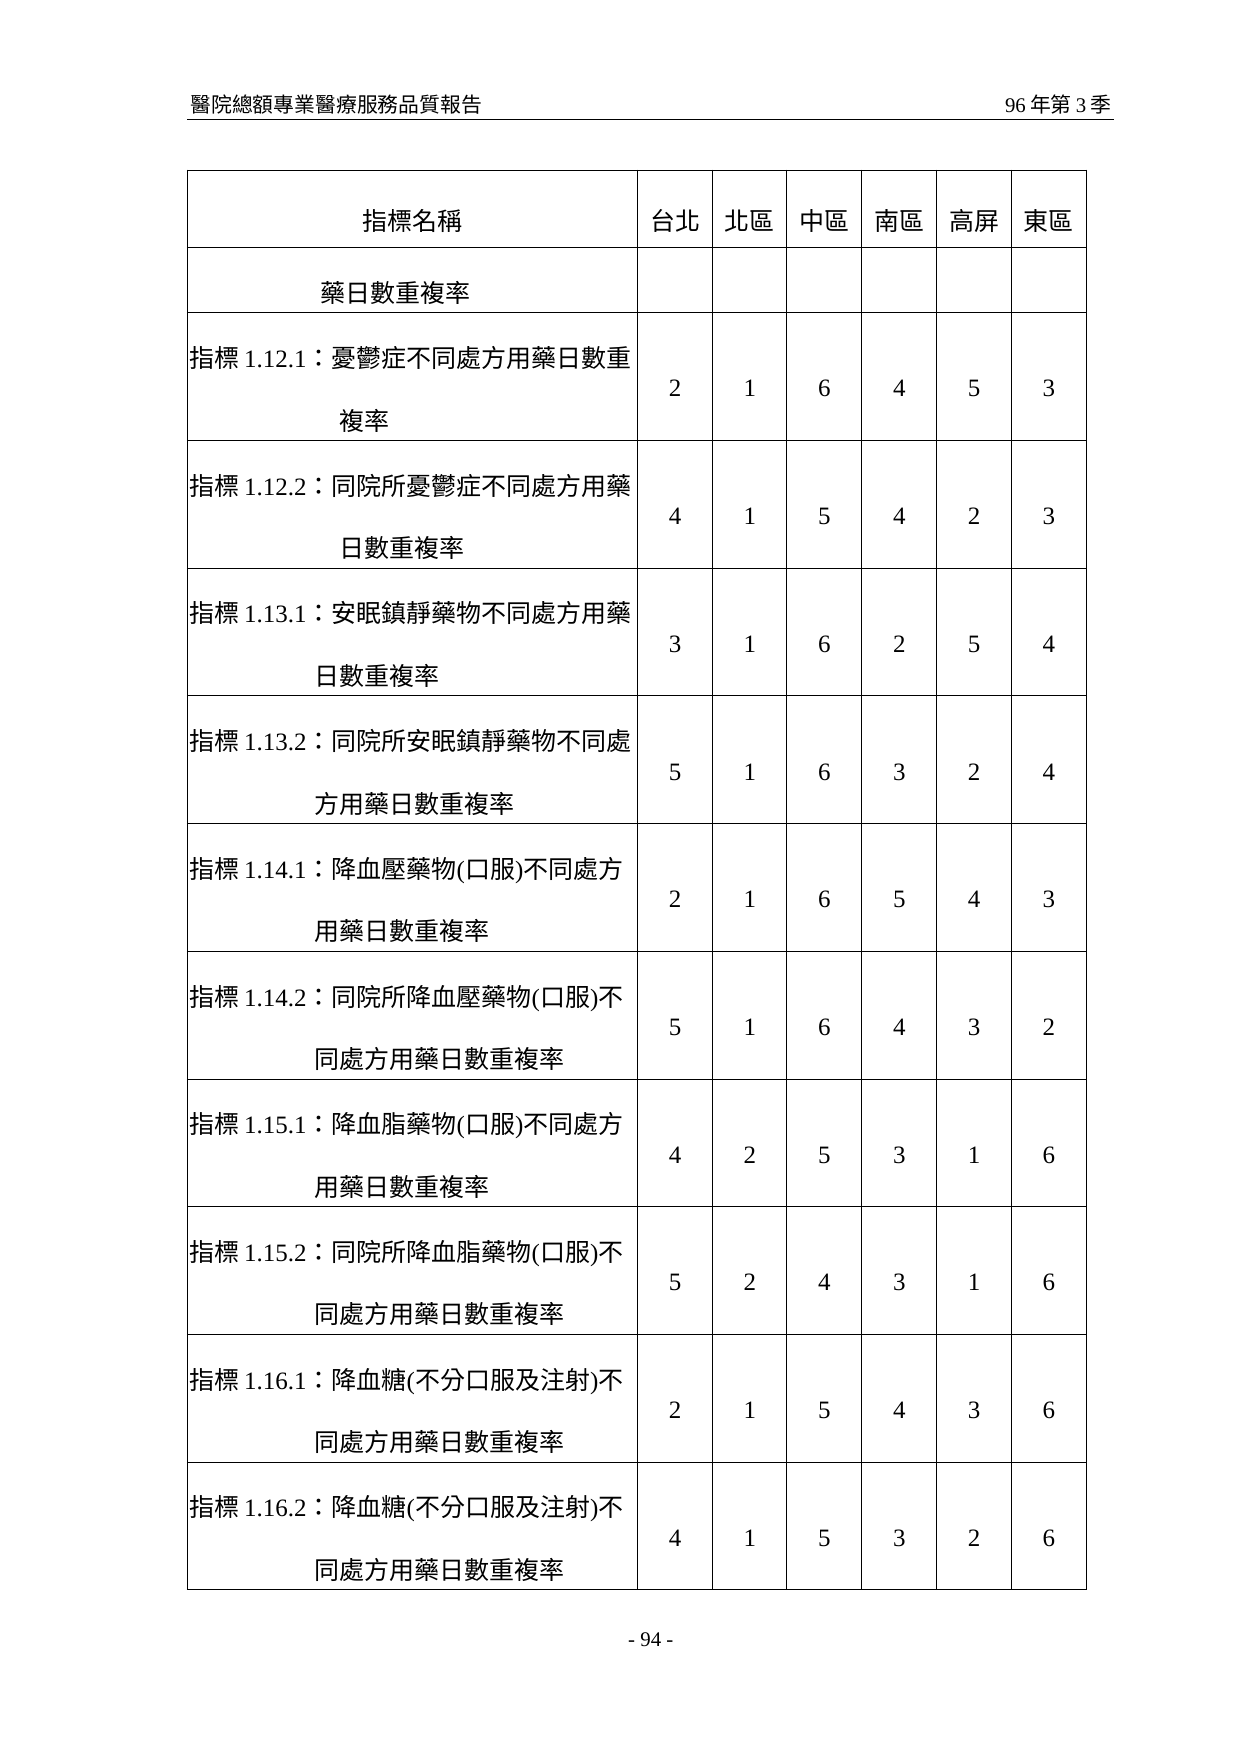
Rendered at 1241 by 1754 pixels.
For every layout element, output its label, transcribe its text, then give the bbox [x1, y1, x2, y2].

table_cell 4 [862, 1335, 936, 1462]
table_cell 4 [638, 441, 712, 568]
table_cell 1 [713, 824, 786, 951]
table_cell 3 [1012, 824, 1086, 951]
table_cell 6 [1012, 1335, 1086, 1462]
table_cell 1 [713, 696, 786, 823]
table_cell [713, 248, 786, 312]
table_cell 3 [862, 1463, 936, 1589]
table_cell [862, 248, 936, 312]
table_cell 1 [713, 313, 786, 440]
table_cell 5 [787, 441, 861, 568]
table_cell 6 [787, 696, 861, 823]
table_cell 3 [862, 1080, 936, 1206]
table_cell 1 [937, 1207, 1011, 1334]
table_cell 1 [713, 1463, 786, 1589]
table_cell 2 [713, 1080, 786, 1206]
table_cell 2 [638, 824, 712, 951]
table_cell 4 [937, 824, 1011, 951]
table_cell 指標1.14.1：降血壓藥物(口服)不同處方用藥日數重複率 [188, 824, 637, 951]
table_cell 6 [1012, 1463, 1086, 1589]
table_cell 5 [787, 1463, 861, 1589]
table_cell 2 [638, 313, 712, 440]
table_cell 指標1.16.2：降血糖(不分口服及注射)不同處方用藥日數重複率 [188, 1463, 637, 1589]
table_cell 2 [862, 569, 936, 695]
table_cell [1012, 248, 1086, 312]
table_cell 指標1.13.1：安眠鎮靜藥物不同處方用藥日數重複率 [188, 569, 637, 695]
table_cell 指標1.12.1：憂鬱症不同處方用藥日數重複率 [188, 313, 637, 440]
table_cell 5 [638, 952, 712, 1078]
table_cell 5 [937, 313, 1011, 440]
table_cell 指標1.16.1：降血糖(不分口服及注射)不同處方用藥日數重複率 [188, 1335, 637, 1462]
table_cell 2 [1012, 952, 1086, 1078]
table_cell 5 [638, 696, 712, 823]
table_cell 4 [638, 1463, 712, 1589]
table_cell 1 [937, 1080, 1011, 1206]
table_cell 指標1.13.2：同院所安眠鎮靜藥物不同處方用藥日數重複率 [188, 696, 637, 823]
table_cell 3 [1012, 313, 1086, 440]
table_cell 5 [787, 1335, 861, 1462]
table_header 北區 [713, 171, 786, 247]
table_cell 5 [787, 1080, 861, 1206]
table_header 中區 [787, 171, 861, 247]
table_cell 3 [638, 569, 712, 695]
table_cell 2 [937, 1463, 1011, 1589]
table_cell 1 [713, 1335, 786, 1462]
table_cell 4 [862, 313, 936, 440]
table_cell 5 [862, 824, 936, 951]
table_cell 3 [937, 952, 1011, 1078]
table_header 高屏 [937, 171, 1011, 247]
table_cell 2 [937, 441, 1011, 568]
table_header 台北 [638, 171, 712, 247]
table_cell 6 [787, 313, 861, 440]
table_cell 3 [937, 1335, 1011, 1462]
table_cell 2 [937, 696, 1011, 823]
table_cell 3 [862, 696, 936, 823]
table_header 南區 [862, 171, 936, 247]
table_cell 2 [713, 1207, 786, 1334]
table_cell 指標1.14.2：同院所降血壓藥物(口服)不同處方用藥日數重複率 [188, 952, 637, 1078]
table_cell 1 [713, 569, 786, 695]
table_cell 6 [787, 952, 861, 1078]
table_cell 4 [862, 952, 936, 1078]
table_cell 4 [1012, 569, 1086, 695]
table_cell 4 [787, 1207, 861, 1334]
table_cell 1 [713, 441, 786, 568]
table_cell 4 [638, 1080, 712, 1206]
table_cell 指標1.12.2：同院所憂鬱症不同處方用藥日數重複率 [188, 441, 637, 568]
table_cell 5 [638, 1207, 712, 1334]
table_cell 2 [638, 1335, 712, 1462]
table_cell 6 [1012, 1080, 1086, 1206]
table_cell 指標1.15.1：降血脂藥物(口服)不同處方用藥日數重複率 [188, 1080, 637, 1206]
table_cell 6 [787, 824, 861, 951]
table_cell 5 [937, 569, 1011, 695]
table_cell 1 [713, 952, 786, 1078]
table_header 指標名稱 [188, 171, 637, 247]
table_cell 6 [787, 569, 861, 695]
table_cell [787, 248, 861, 312]
table_cell [638, 248, 712, 312]
table_cell 3 [1012, 441, 1086, 568]
table_cell 4 [862, 441, 936, 568]
table_cell [937, 248, 1011, 312]
table_cell 3 [862, 1207, 936, 1334]
table_cell 藥日數重複率 [188, 248, 637, 312]
table_cell 4 [1012, 696, 1086, 823]
table_cell 指標1.15.2：同院所降血脂藥物(口服)不同處方用藥日數重複率 [188, 1207, 637, 1334]
table_cell 6 [1012, 1207, 1086, 1334]
table_header 東區 [1012, 171, 1086, 247]
